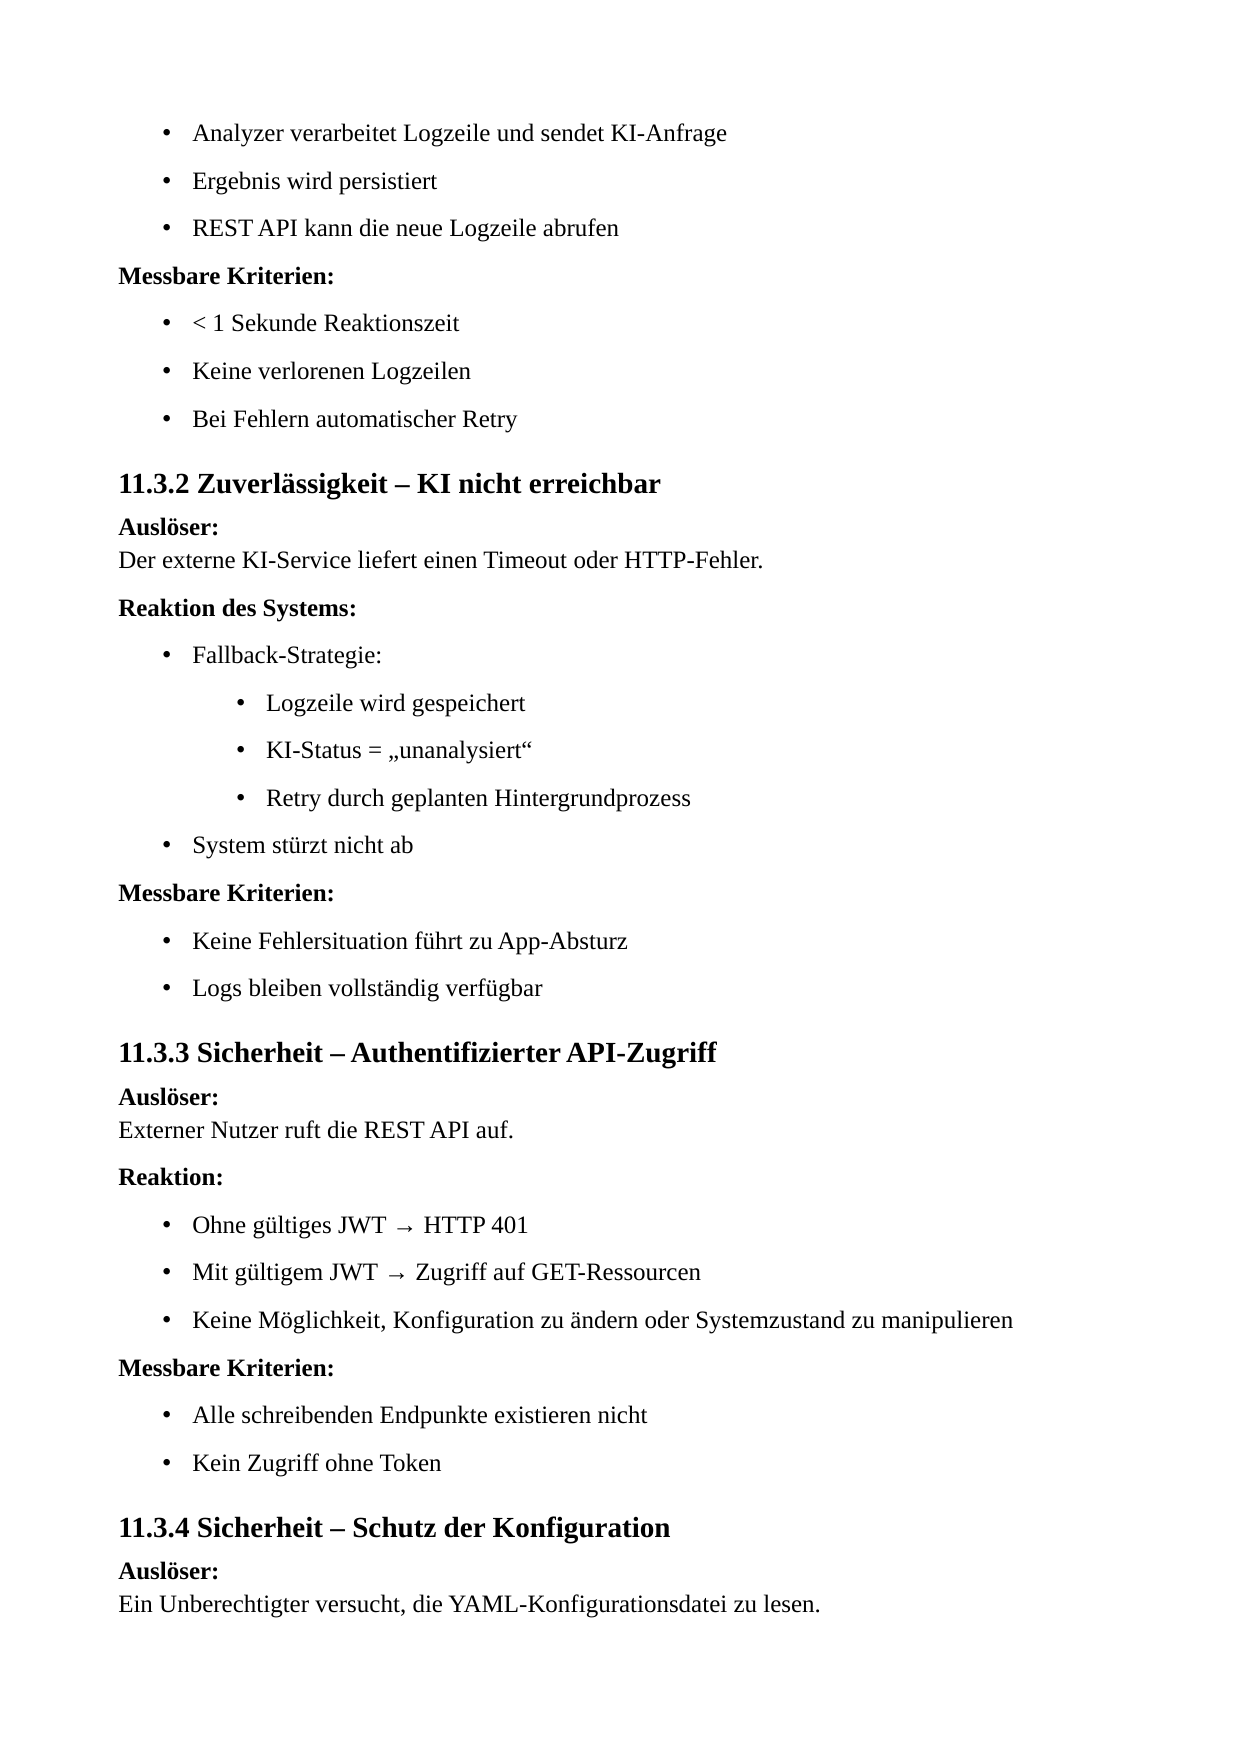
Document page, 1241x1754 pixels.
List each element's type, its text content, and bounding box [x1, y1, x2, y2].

list Keine verlorenen Logzeilen [162, 356, 1122, 385]
list REST API kann die neue Logzeile abrufen [162, 213, 1122, 242]
text Messbare Kriterien: [118, 261, 1122, 290]
list Kein Zugriff ohne Token [162, 1448, 1122, 1477]
list Fallback-Strategie: [162, 640, 1122, 669]
list Analyzer verarbeitet Logzeile und sendet KI-Anfrage [162, 118, 1122, 147]
list Ohne gültiges JWT → HTTP 401 [162, 1210, 1122, 1239]
list Ergebnis wird persistiert [162, 166, 1122, 194]
text Auslöser: Externer Nutzer ruft die REST API auf. [118, 1082, 1122, 1143]
subtitle 11.3.4 Sicherheit – Schutz der Konfiguration [118, 1510, 1122, 1544]
text Reaktion des Systems: [118, 593, 1122, 621]
subtitle 11.3.2 Zuverlässigkeit – KI nicht erreichbar [118, 466, 1122, 499]
text Auslöser: Der externe KI-Service liefert einen Timeout oder HTTP-Fehler. [118, 512, 1122, 574]
text Messbare Kriterien: [118, 1353, 1122, 1381]
list Mit gültigem JWT → Zugriff auf GET-Ressourcen [162, 1257, 1122, 1286]
list System stürzt nicht ab [162, 831, 1122, 859]
list Logzeile wird gespeichert [236, 688, 1122, 717]
list Keine Möglichkeit, Konfiguration zu ändern oder Systemzustand zu manipulieren [162, 1305, 1122, 1334]
subtitle 11.3.3 Sicherheit – Authentifizierter API-Zugriff [118, 1036, 1122, 1069]
list Logs bleiben vollständig verfügbar [162, 973, 1122, 1002]
list Keine Fehlersituation führt zu App-Absturz [162, 926, 1122, 954]
text Messbare Kriterien: [118, 878, 1122, 907]
list Alle schreibenden Endpunkte existieren nicht [162, 1400, 1122, 1429]
list Bei Fehlern automatischer Retry [162, 404, 1122, 432]
text Reaktion: [118, 1162, 1122, 1191]
text Auslöser: Ein Unberechtigter versucht, die YAML-Konfigurationsdatei zu lesen. [118, 1556, 1122, 1618]
list < 1 Sekunde Reaktionszeit [162, 308, 1122, 337]
list KI-Status = „unanalysiert“ [236, 735, 1122, 764]
list Retry durch geplanten Hintergrundprozess [236, 783, 1122, 812]
